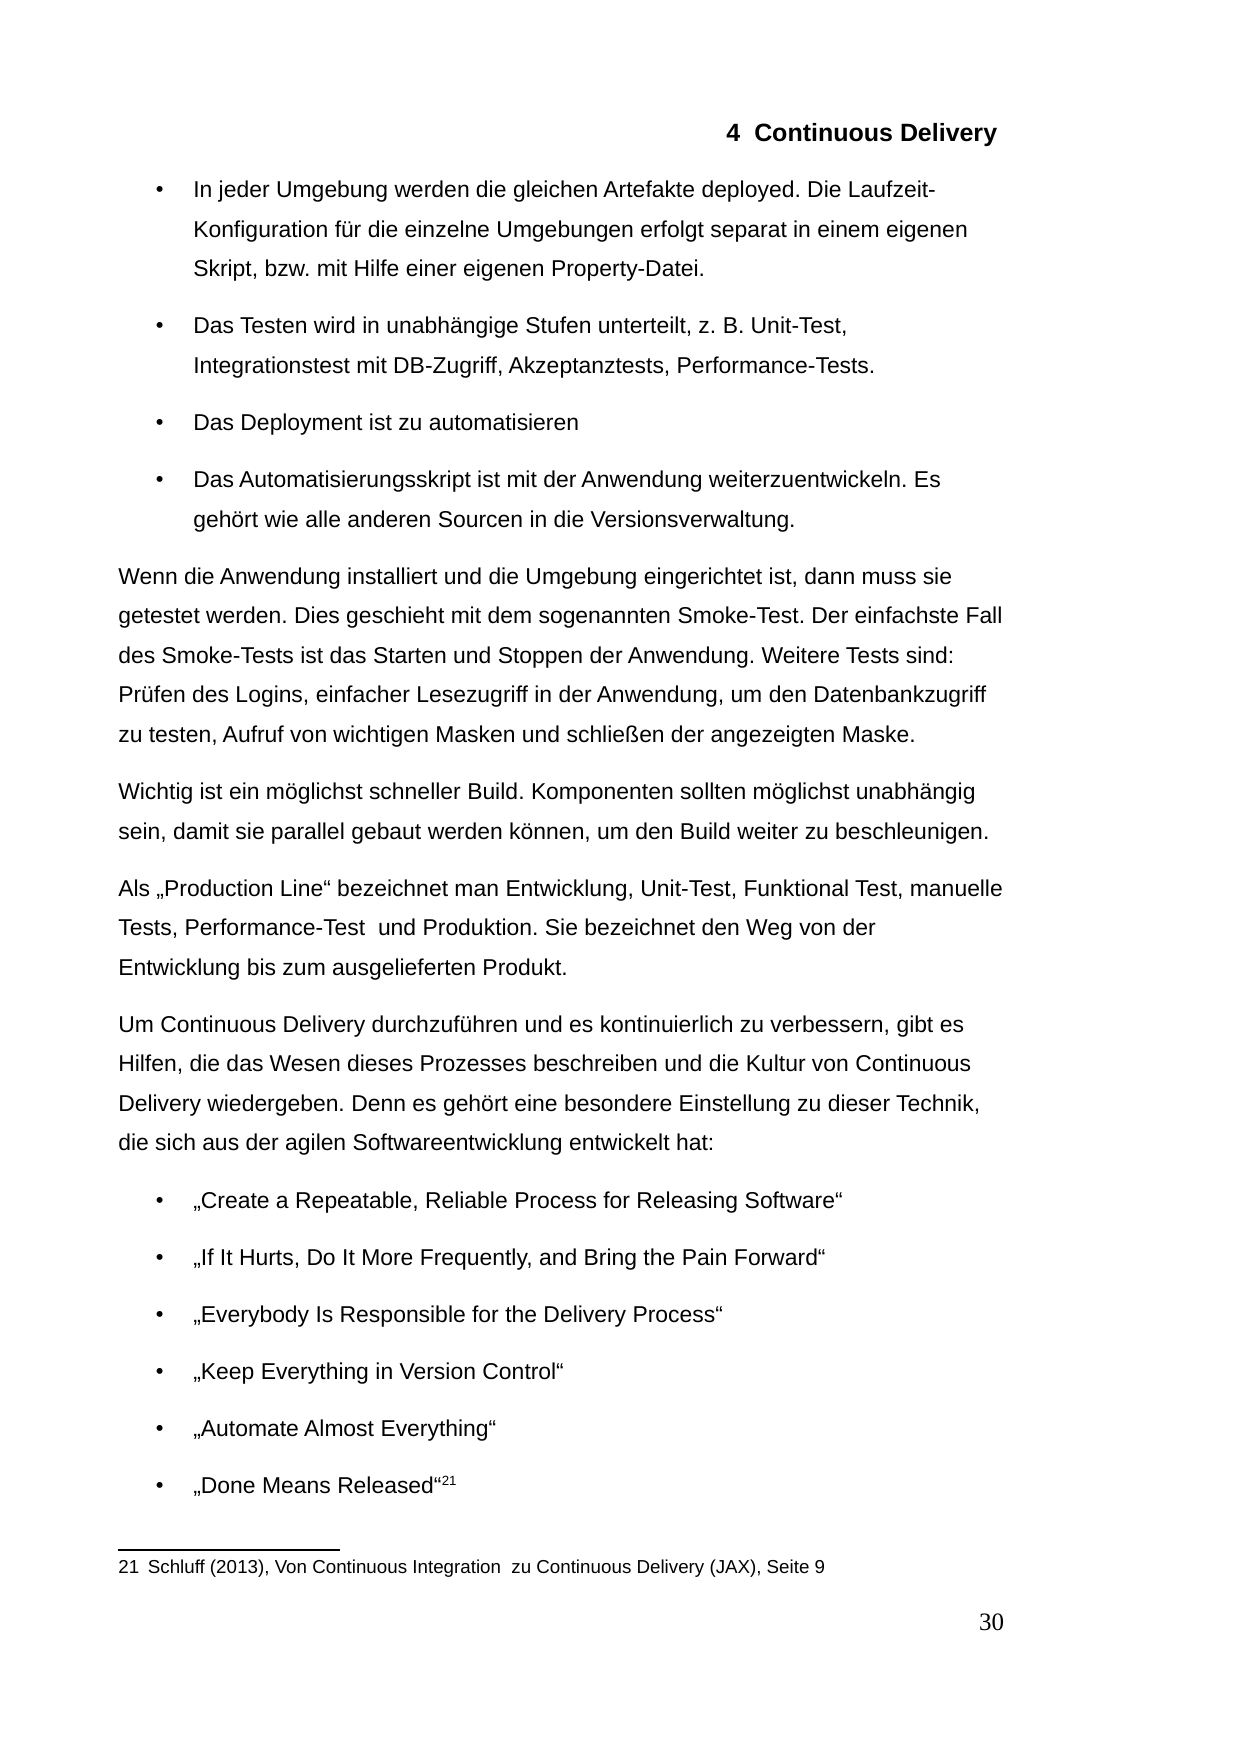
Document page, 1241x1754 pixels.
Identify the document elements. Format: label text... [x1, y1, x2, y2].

list „Automate Almost Everything“ [156, 1415, 1004, 1442]
text Um Continuous Delivery durchzuführen und es kontinuierlich zu verbessern, gibt es Hilfen, die das Wesen dieses Prozesses beschreiben und die Kultur von Continuous Delivery wiedergeben. Denn es gehört eine besondere Einstellung zu dieser Technik, die sich aus der agilen Softwareentwicklung entwickelt hat: [118, 1011, 1004, 1156]
list „Everybody Is Responsible for the Delivery Process“ [156, 1301, 1004, 1327]
list „Create a Repeatable, Reliable Process for Releasing Software“ [156, 1187, 1004, 1213]
list „Done Means Released“ [156, 1472, 1004, 1499]
list Das Testen wird in unabhängige Stufen unterteilt, z. B. Unit-Test, Integrationstest mit DB-Zugriff, Akzeptanztests, Performance-Tests. [156, 312, 1004, 378]
text Wichtig ist ein möglichst schneller Build. Komponenten sollten möglichst unabhängig sein, damit sie parallel gebaut werden können, um den Build weiter zu beschleunigen. [118, 778, 1004, 844]
text Wenn die Anwendung installiert und die Umgebung eingerichtet ist, dann muss sie getestet werden. Dies geschieht mit dem sogenannten Smoke-Test. Der einfachste Fall des Smoke-Tests ist das Starten und Stoppen der Anwendung. Weitere Tests sind: Prüfen des Logins, einfacher Lesezugriff in der Anwendung, um den Datenbankzugriff zu testen, Aufruf von wichtigen Masken und schließen der angezeigten Maske. [118, 563, 1004, 747]
list Das Deployment ist zu automatisieren [156, 409, 1004, 436]
list In jeder Umgebung werden die gleichen Artefakte deployed. Die Laufzeit-Konfiguration für die einzelne Umgebungen erfolgt separat in einem eigenen Skript, bzw. mit Hilfe einer eigenen Property-Datei. [156, 176, 1004, 282]
list „If It Hurts, Do It More Frequently, and Bring the Pain Forward“ [156, 1244, 1004, 1270]
text Als „Production Line“ bezeichnet man Entwicklung, Unit-Test, Funktional Test, manuelle Tests, Performance-Test und Produktion. Sie bezeichnet den Weg von der Entwicklung bis zum ausgelieferten Produkt. [118, 875, 1004, 980]
list Schluff (2013), Von Continuous Integration zu Continuous Delivery (JAX), Seite 9 [118, 1556, 1004, 1578]
list Das Automatisierungsskript ist mit der Anwendung weiterzuentwickeln. Es gehört wie alle anderen Sourcen in die Versionsverwaltung. [156, 466, 1004, 532]
list „Keep Everything in Version Control“ [156, 1358, 1004, 1384]
